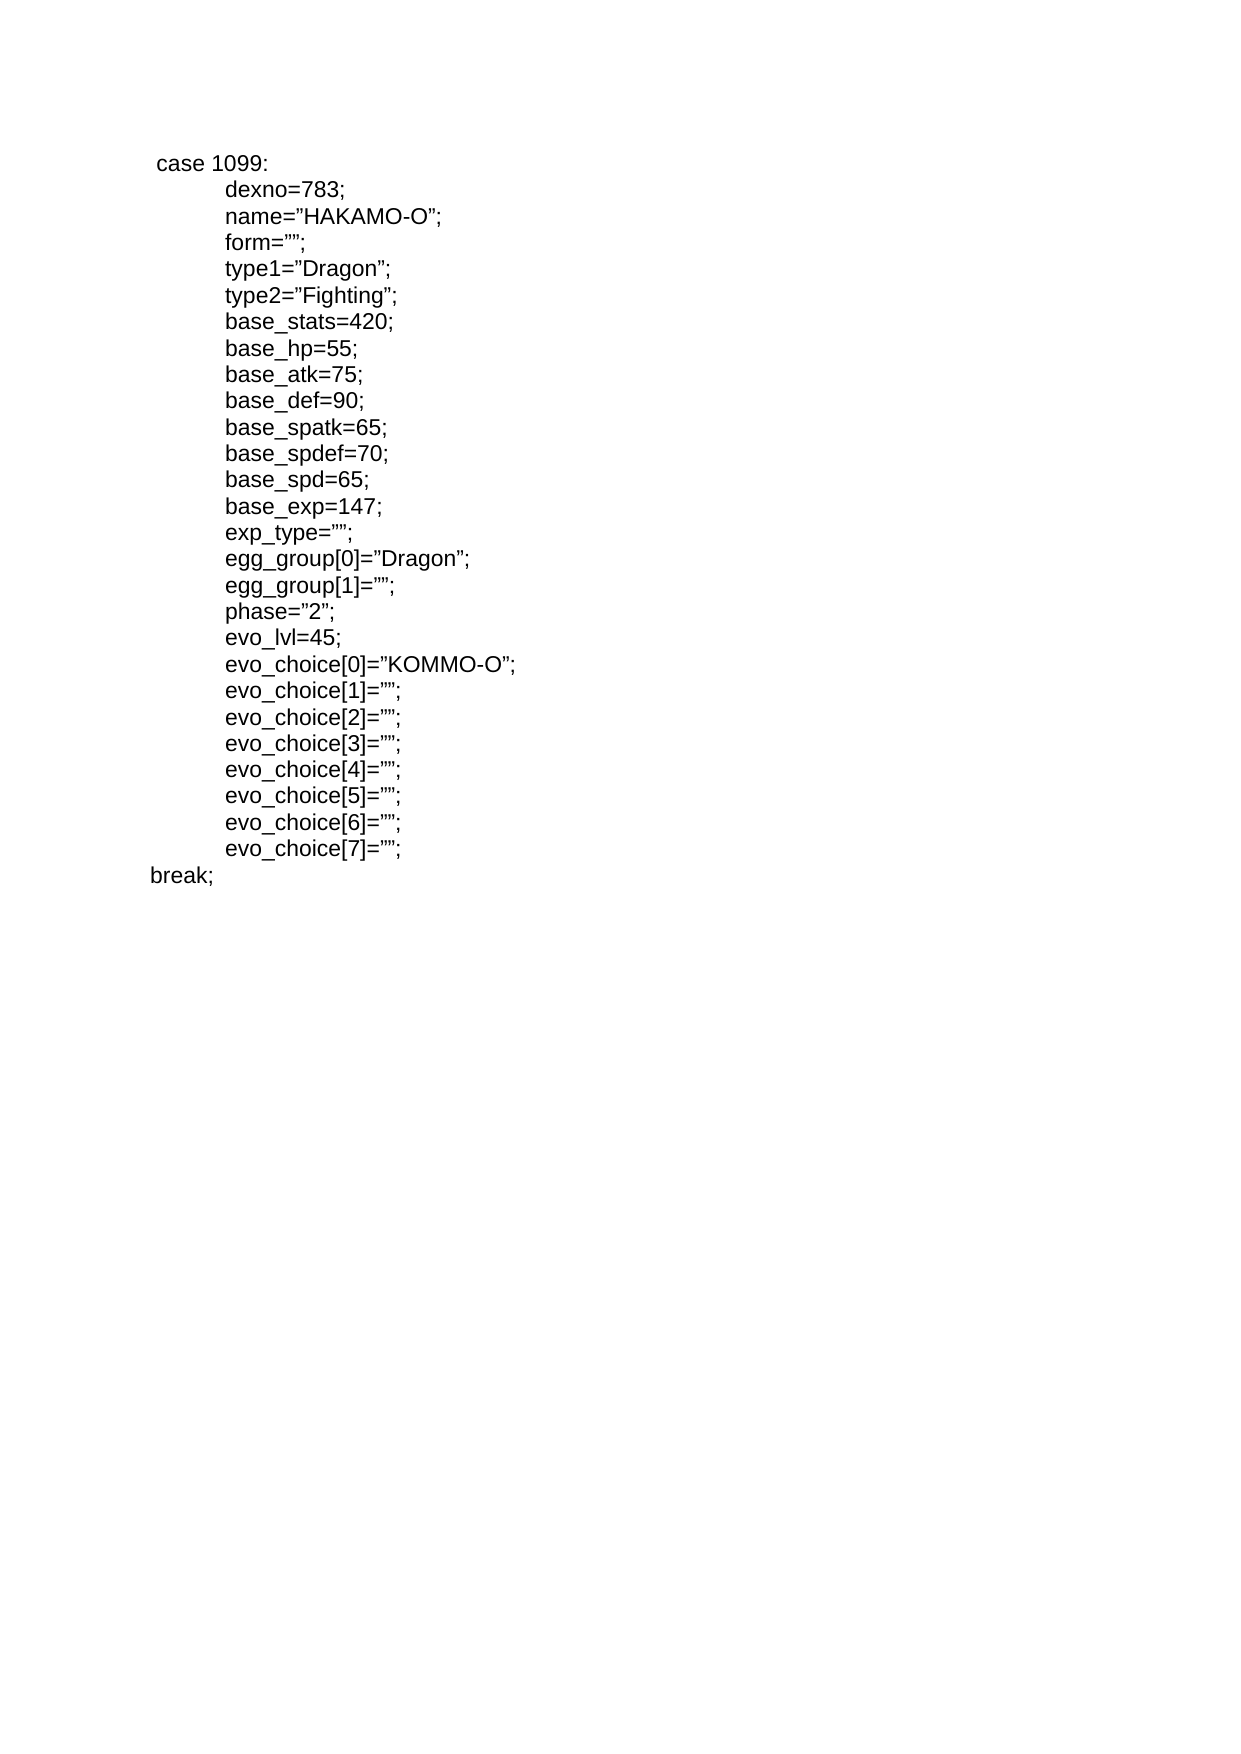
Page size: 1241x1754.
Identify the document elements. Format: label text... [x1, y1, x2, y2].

text break; [150, 862, 1090, 888]
text phase=”2”; [150, 598, 1090, 624]
text base_hp=55; [150, 334, 1090, 361]
text type1=”Dragon”; [150, 255, 1090, 282]
text evo_choice[1]=””; [150, 677, 1090, 703]
text name=”HAKAMO-O”; [150, 203, 1090, 229]
text case 1099: [150, 150, 1090, 176]
text exp_type=””; [150, 519, 1090, 545]
text evo_choice[2]=””; [150, 703, 1090, 730]
text base_stats=420; [150, 308, 1090, 334]
text evo_choice[3]=””; [150, 730, 1090, 756]
text base_def=90; [150, 387, 1090, 413]
text egg_group[1]=””; [150, 572, 1090, 598]
text evo_choice[6]=””; [150, 809, 1090, 835]
text base_spdef=70; [150, 440, 1090, 466]
text base_spd=65; [150, 466, 1090, 493]
text evo_choice[5]=””; [150, 782, 1090, 809]
text evo_lvl=45; [150, 624, 1090, 651]
text evo_choice[7]=””; [150, 835, 1090, 862]
text evo_choice[0]=”KOMMO-O”; [150, 651, 1090, 677]
text base_spatk=65; [150, 413, 1090, 440]
text egg_group[0]=”Dragon”; [150, 545, 1090, 572]
text dexno=783; [150, 176, 1090, 203]
text base_atk=75; [150, 361, 1090, 387]
text form=””; [150, 229, 1090, 255]
text evo_choice[4]=””; [150, 756, 1090, 782]
text type2=”Fighting”; [150, 282, 1090, 308]
text base_exp=147; [150, 493, 1090, 519]
